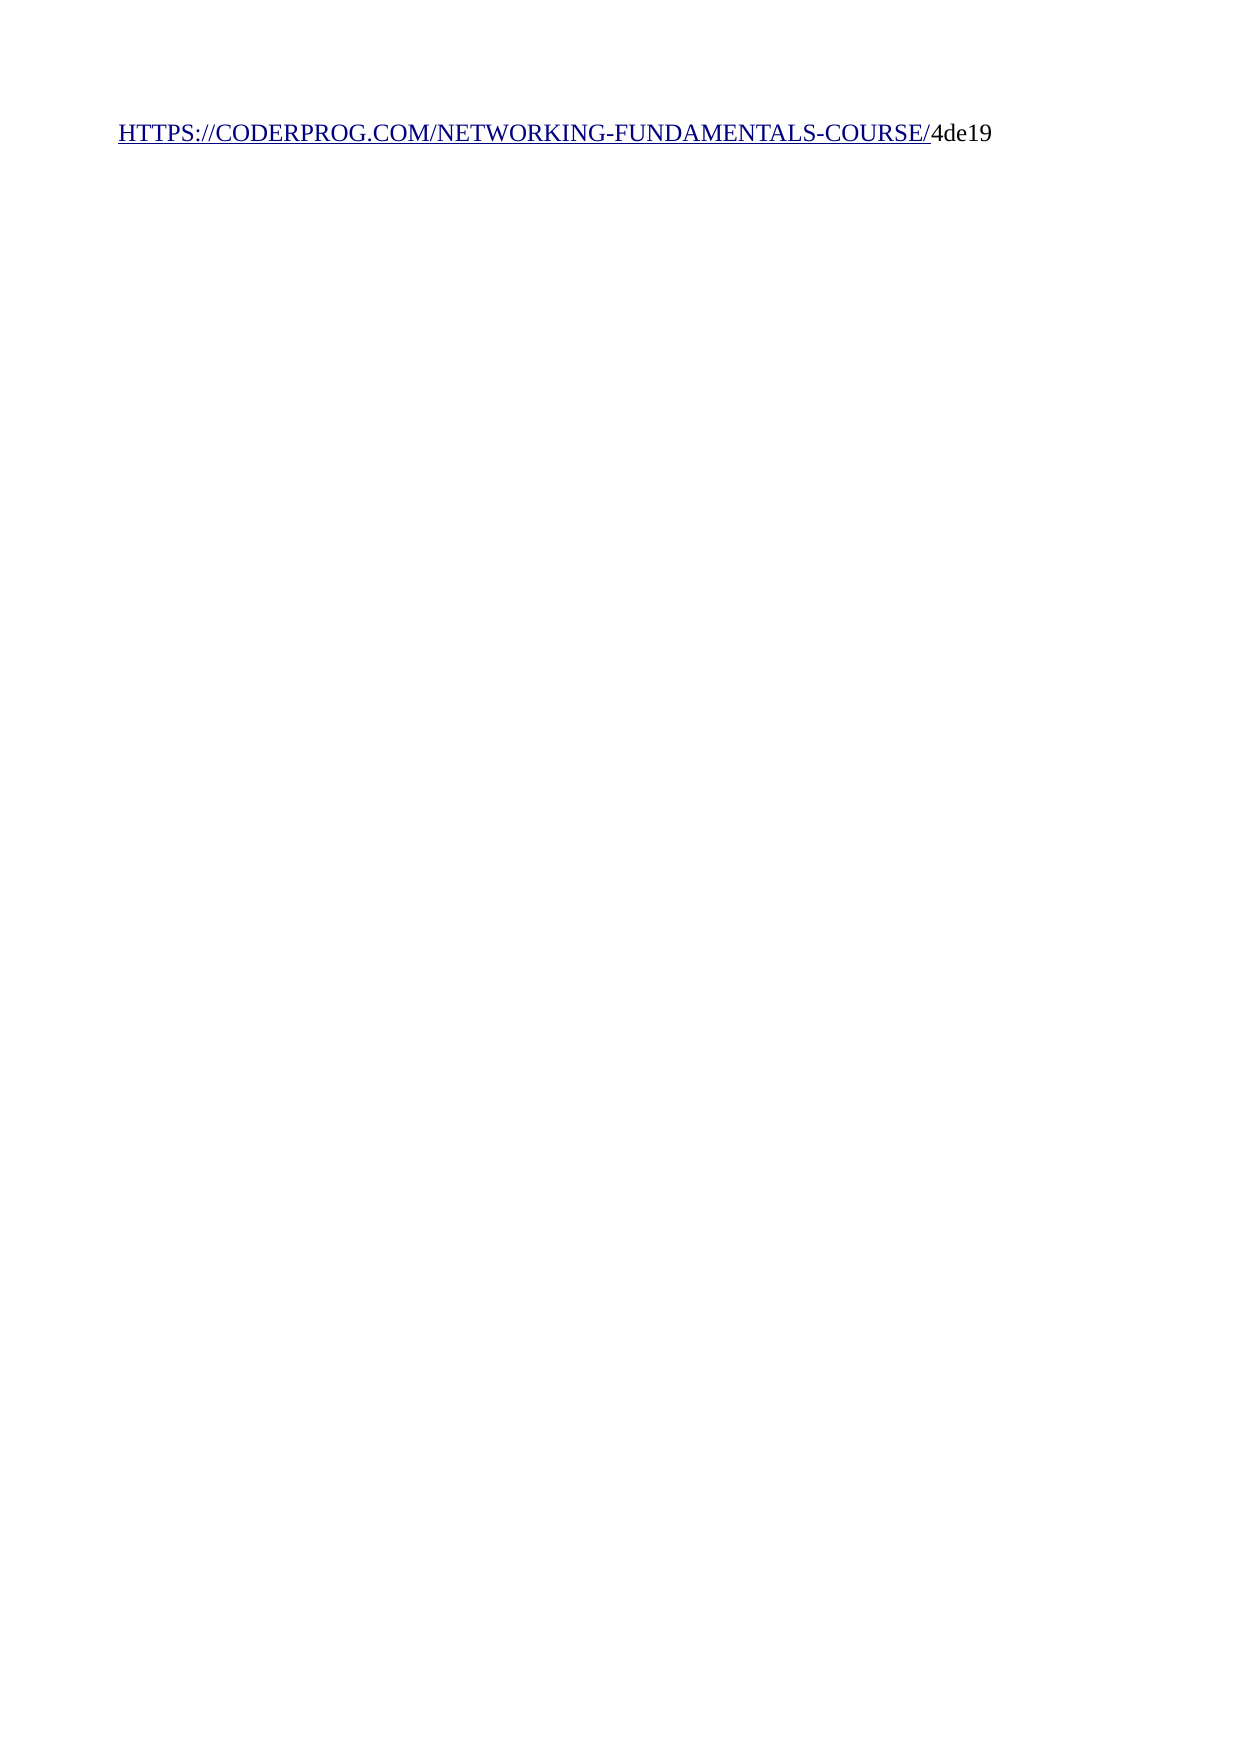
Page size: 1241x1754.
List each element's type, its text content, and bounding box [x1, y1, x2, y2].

text HTTPS://CODERPROG.COM/NETWORKING-FUNDAMENTALS-COURSE/4de19 [118, 118, 1122, 147]
